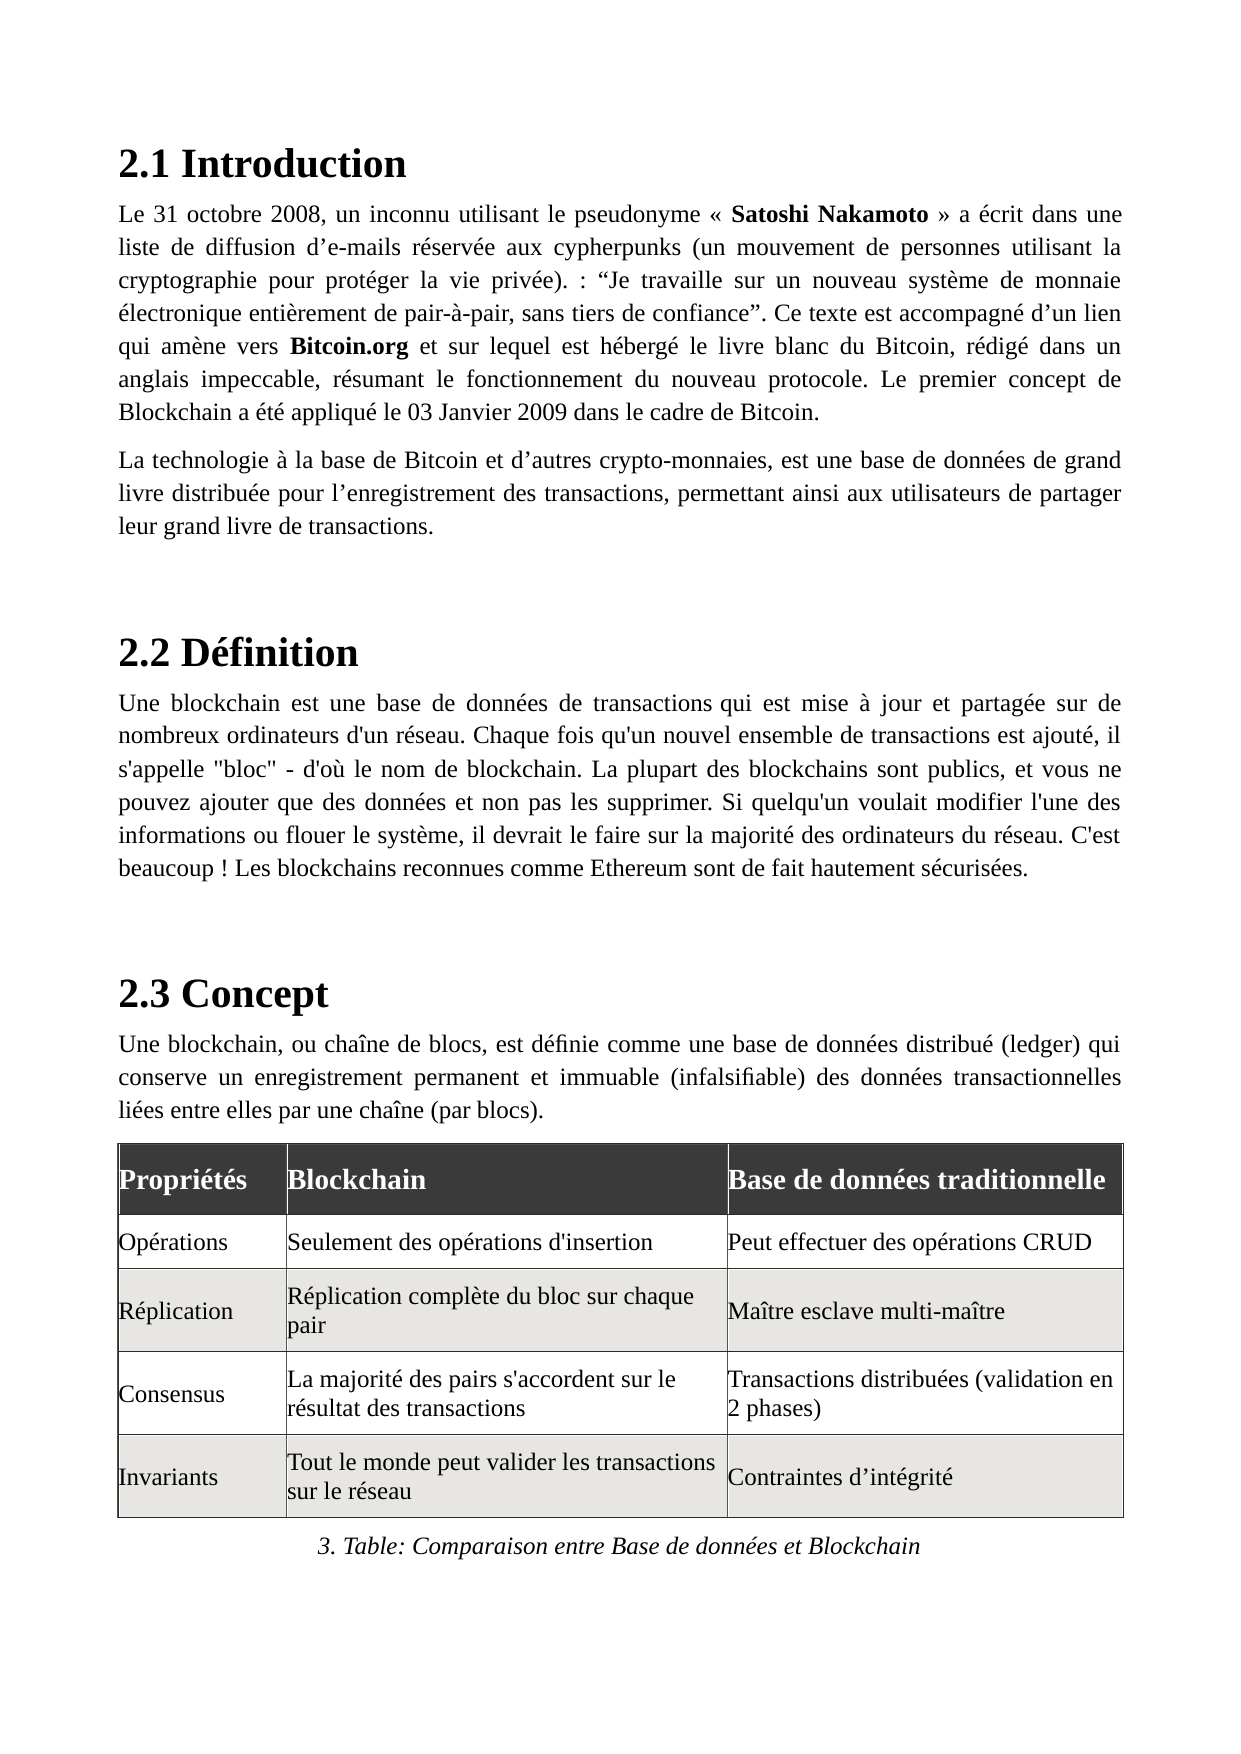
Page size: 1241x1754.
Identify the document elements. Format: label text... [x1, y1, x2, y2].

table_header Propriétés [120, 1145, 286, 1214]
table_header Blockchain [288, 1145, 727, 1214]
table_cell Maître esclave multi-maître [729, 1270, 1122, 1351]
table_header Base de données traditionnelle [729, 1145, 1122, 1214]
table_cell Invariants [120, 1436, 286, 1517]
table_cell Tout le monde peut valider les transactions sur le réseau [288, 1436, 727, 1517]
text 3. Table: Comparaison entre Base de données et Blockchain [118, 1531, 1122, 1559]
table_cell Transactions distribuées (validation en 2 phases) [729, 1353, 1122, 1434]
table_cell Seulement des opérations d'insertion [288, 1216, 727, 1268]
table_cell Opérations [120, 1216, 286, 1268]
text Une blockchain, ou chaîne de blocs, est déﬁnie comme une base de données distribué (ledger) qui conserve un enregistrement permanent et immuable (infalsiﬁable) des données transactionnelles liées entre elles par une chaîne (par blocs). [118, 1029, 1122, 1124]
subtitle 2.2 Définition [118, 627, 1122, 675]
subtitle 2.3 Concept [118, 969, 1122, 1017]
table_cell Réplication complète du bloc sur chaque pair [288, 1270, 727, 1351]
text Une blockchain est une base de données de transactions qui est mise à jour et partagée sur de nombreux ordinateurs d'un réseau. Chaque fois qu'un nouvel ensemble de transactions est ajouté, il s'appelle "bloc" - d'où le nom de blockchain. La plupart des blockchains sont publics, et vous ne pouvez ajouter que des données et non pas les supprimer. Si quelqu'un voulait modifier l'une des informations ou flouer le système, il devrait le faire sur la majorité des ordinateurs du réseau. C'est beaucoup ! Les blockchains reconnues comme Ethereum sont de fait hautement sécurisées. [118, 688, 1122, 881]
table_cell Contraintes d’intégrité [729, 1436, 1122, 1517]
text Le 31 octobre 2008, un inconnu utilisant le pseudonyme « Satoshi Nakamoto » a écrit dans une liste de diffusion d’e-mails réservée aux cypherpunks (un mouvement de personnes utilisant la cryptographie pour protéger la vie privée). : “Je travaille sur un nouveau système de monnaie électronique entièrement de pair-à-pair, sans tiers de confiance”. Ce texte est accompagné d’un lien qui amène vers Bitcoin.org et sur lequel est hébergé le livre blanc du Bitcoin, rédigé dans un anglais impeccable, résumant le fonctionnement du nouveau protocole. Le premier concept de Blockchain a été appliqué le 03 Janvier 2009 dans le cadre de Bitcoin. [118, 199, 1122, 426]
table_cell La majorité des pairs s'accordent sur le résultat des transactions [288, 1353, 727, 1434]
text La technologie à la base de Bitcoin et d’autres crypto-monnaies, est une base de données de grand livre distribuée pour l’enregistrement des transactions, permettant ainsi aux utilisateurs de partager leur grand livre de transactions. [118, 445, 1122, 540]
table_cell Peut effectuer des opérations CRUD [729, 1216, 1122, 1268]
subtitle 2.1 Introduction [118, 139, 1122, 187]
table_cell Réplication [120, 1270, 286, 1351]
table_cell Consensus [120, 1353, 286, 1434]
